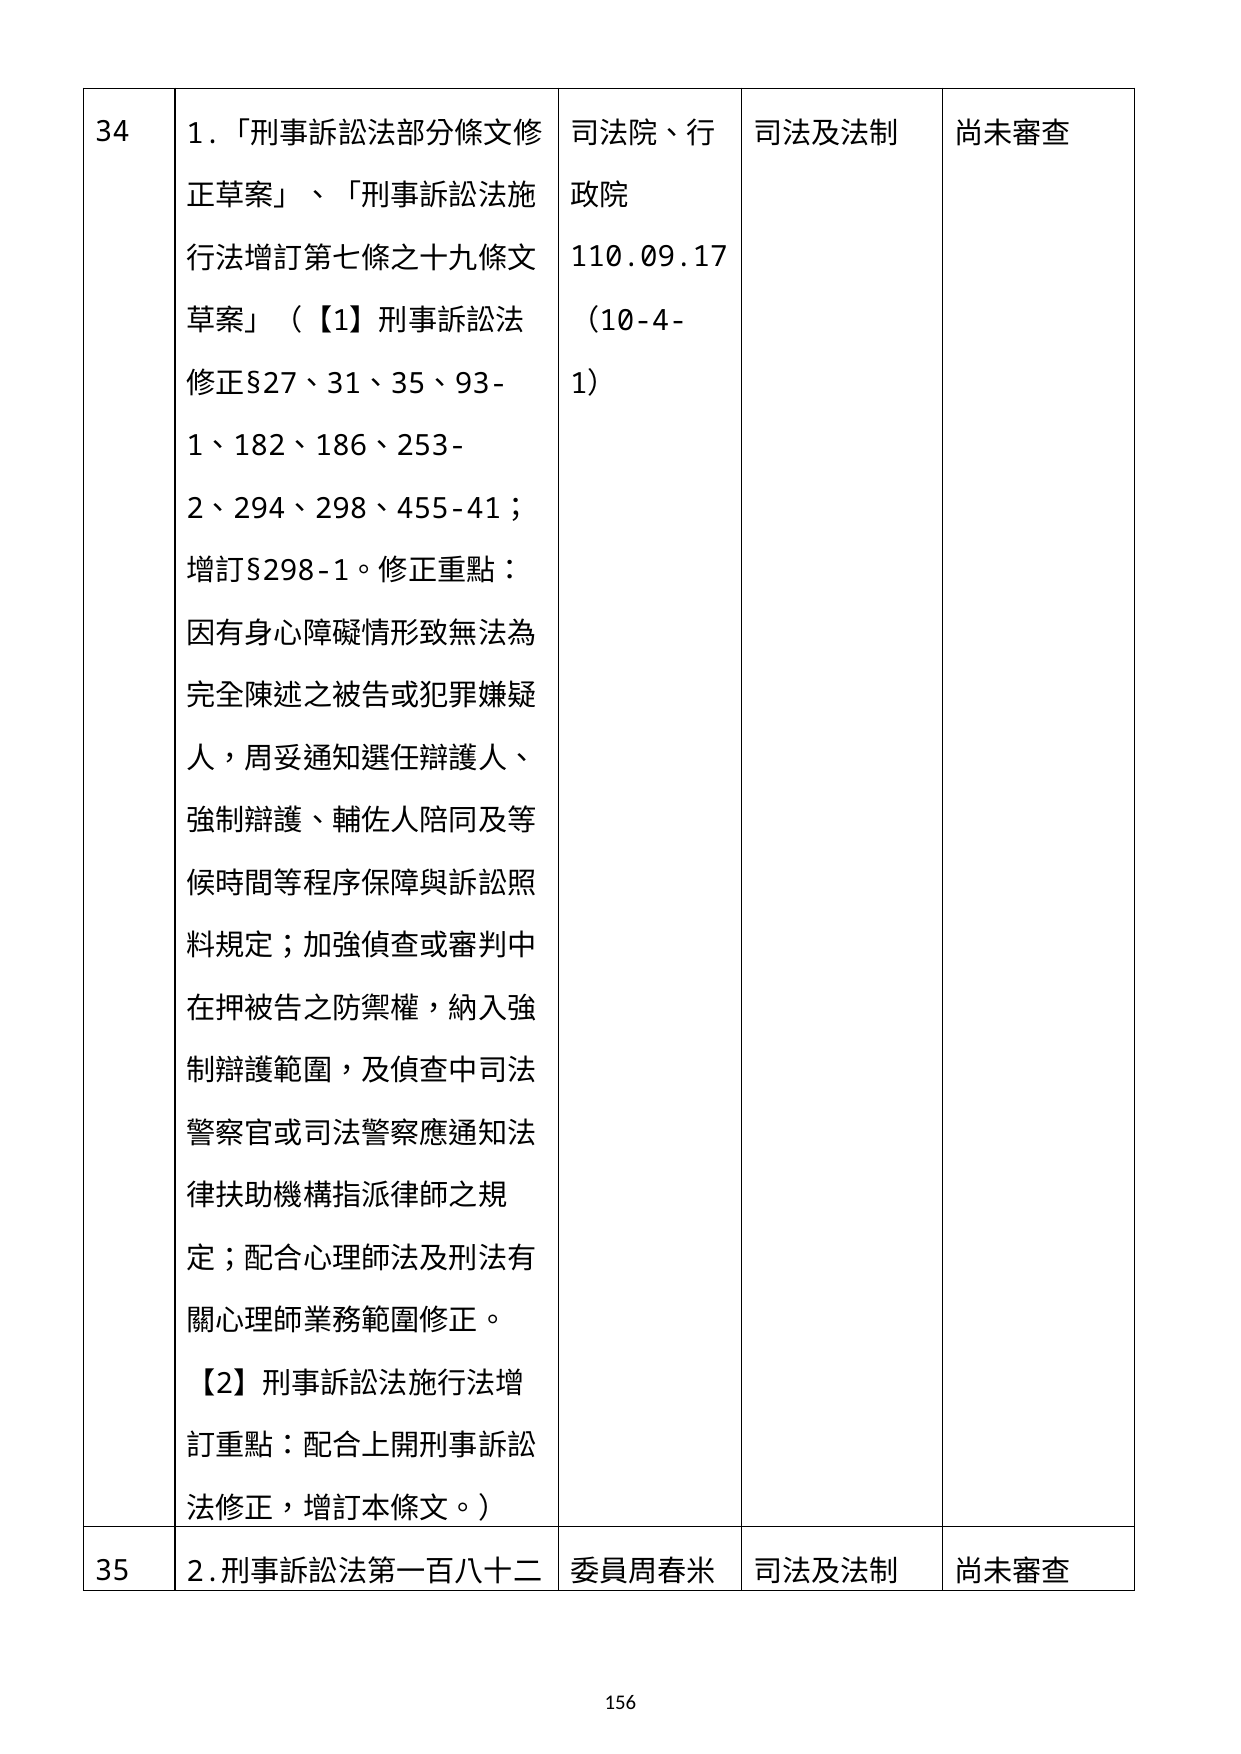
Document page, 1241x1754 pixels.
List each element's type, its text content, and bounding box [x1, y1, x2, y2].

table_cell 司法及法制 [742, 89, 942, 1526]
table_cell 司法院、行政院 110.09.17 （10-4-1） [559, 89, 741, 1526]
table_cell 尚未審查 [943, 89, 1134, 1526]
table_cell 司法及法制 [742, 1527, 942, 1590]
table_cell 34 [84, 89, 174, 1526]
table_cell 委員周春米 [559, 1527, 741, 1590]
table_cell 35 [84, 1527, 174, 1590]
table_cell 尚未審查 [943, 1527, 1134, 1590]
table_cell 2.刑事訴訟法第一百八十二 [176, 1527, 558, 1590]
table_cell 1.「刑事訴訟法部分條文修正草案」、「刑事訴訟法施行法增訂第七條之十九條文草案」（【1】刑事訴訟法修正§27、31、35、93-1、182、186、253-2、294、298、455-41；增訂§298-1。修正重點：因有身心障礙情形致無法為完全陳述之被告或犯罪嫌疑人，周妥通知選任辯護人、強制辯護、輔佐人陪同及等候時間等程序保障與訴訟照料規定；加強偵查或審判中在押被告之防禦權，納入強制辯護範圍，及偵查中司法警察官或司法警察應通知法律扶助機構指派律師之規定；配合心理師法及刑法有關心理師業務範圍修正。【2】刑事訴訟法施行法增訂重點：配合上開刑事訴訟法修正，增訂本條文。） [176, 89, 558, 1526]
